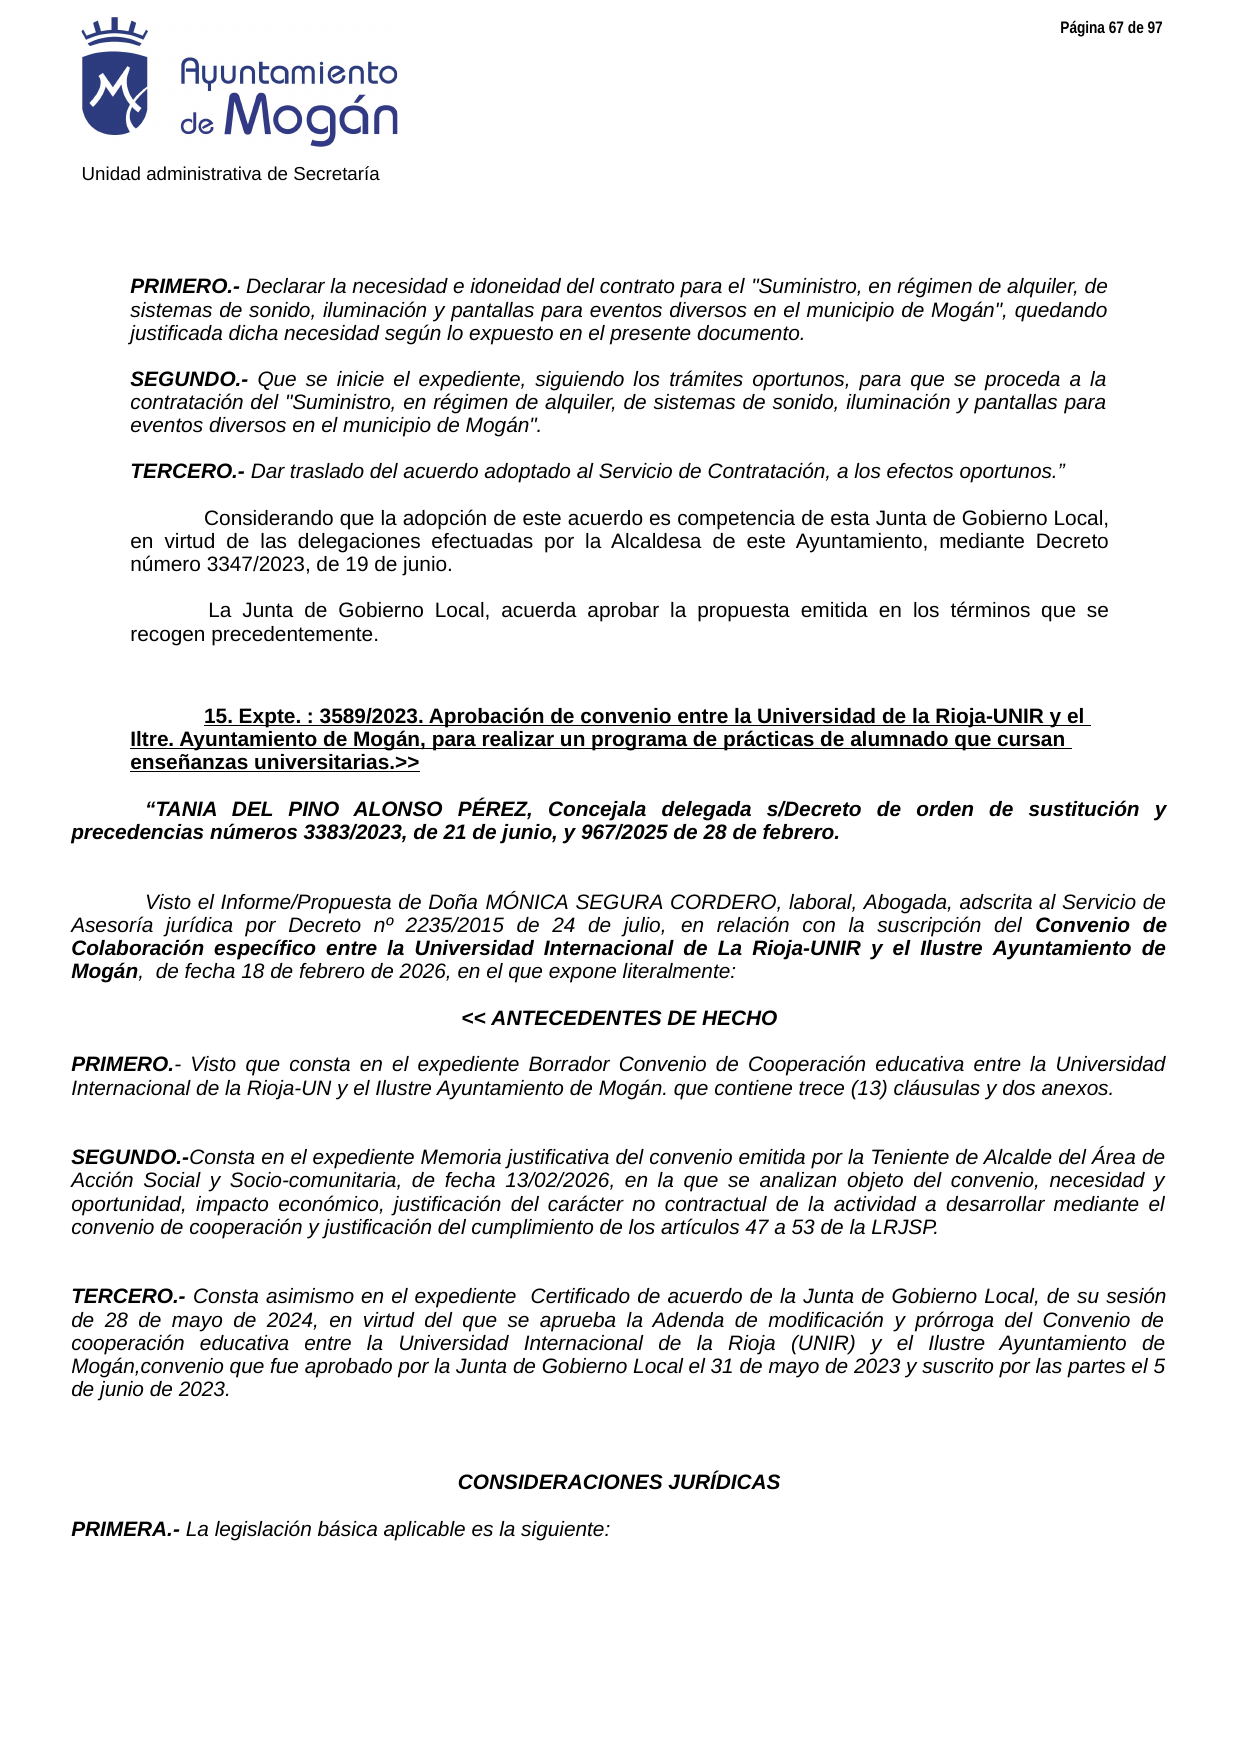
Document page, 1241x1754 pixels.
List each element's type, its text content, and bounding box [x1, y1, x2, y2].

text << ANTECEDENTES DE HECHO [130, 1006, 1110, 1029]
text Considerando que la adopción de este acuerdo es competencia de esta Junta de Gobierno Local, en virtud de las delegaciones efectuadas por la Alcaldesa de este Ayuntamiento, mediante Decreto número 3347/2023, de 19 de junio. [130, 506, 1110, 576]
text 15. Expte. : 3589/2023. Aprobación de convenio entre la Universidad de la Rioja-UNIR y el Iltre. Ayuntamiento de Mogán, para realizar un programa de prácticas de alumnado que cursan enseñanzas universitarias.>> [130, 704, 1110, 774]
text SEGUNDO.- Que se inicie el expediente, siguiendo los trámites oportunos, para que se proceda a la contratación del "Suministro, en régimen de alquiler, de sistemas de sonido, iluminación y pantallas para eventos diversos en el municipio de Mogán". [130, 367, 1110, 437]
text SEGUNDO.-Consta en el expediente Memoria justificativa del convenio emitida por la Teniente de Alcalde del Área de Acción Social y Socio-comunitaria, de fecha 13/02/2026, en la que se analizan objeto del convenio, necesidad y oportunidad, impacto económico, justificación del carácter no contractual de la actividad a desarrollar mediante el convenio de cooperación y justificación del cumplimiento de los artículos 47 a 53 de la LRJSP. [71, 1146, 1169, 1239]
text PRIMERO.- Visto que consta en el expediente Borrador Convenio de Cooperación educativa entre la Universidad Internacional de la Rioja-UN y el Ilustre Ayuntamiento de Mogán. que contiene trece (13) cláusulas y dos anexos. [71, 1053, 1169, 1099]
picture [81, 17, 398, 153]
text La Junta de Gobierno Local, acuerda aprobar la propuesta emitida en los términos que se recogen precedentemente. [130, 599, 1110, 645]
text PRIMERO.- Declarar la necesidad e idoneidad del contrato para el "Suministro, en régimen de alquiler, de sistemas de sonido, iluminación y pantallas para eventos diversos en el municipio de Mogán", quedando justificada dicha necesidad según lo expuesto en el presente documento. [130, 275, 1110, 344]
text PRIMERA.- La legislación básica aplicable es la siguiente: [71, 1517, 1169, 1541]
text “TANIA DEL PINO ALONSO PÉREZ, Concejala delegada s/Decreto de orden de sustitución y precedencias números 3383/2023, de 21 de junio, y 967/2025 de 28 de febrero. [71, 797, 1169, 844]
text CONSIDERACIONES JURÍDICAS [71, 1471, 1169, 1494]
text TERCERO.- Dar traslado del acuerdo adoptado al Servicio de Contratación, a los efectos oportunos.” [130, 460, 1110, 483]
text TERCERO.- Consta asimismo en el expediente Certificado de acuerdo de la Junta de Gobierno Local, de su sesión de 28 de mayo de 2024, en virtud del que se aprueba la Adenda de modificación y prórroga del Convenio de cooperación educativa entre la Universidad Internacional de la Rioja (UNIR) y el Ilustre Ayuntamiento de Mogán,convenio que fue aprobado por la Junta de Gobierno Local el 31 de mayo de 2023 y suscrito por las partes el 5 de junio de 2023. [71, 1285, 1169, 1401]
text Visto el Informe/Propuesta de Doña MÓNICA SEGURA CORDERO, laboral, Abogada, adscrita al Servicio de Asesoría jurídica por Decreto nº 2235/2015 de 24 de julio, en relación con la suscripción del Convenio de Colaboración específico entre la Universidad Internacional de La Rioja-UNIR y el Ilustre Ayuntamiento de Mogán, de fecha 18 de febrero de 2026, en el que expone literalmente: [71, 890, 1169, 983]
